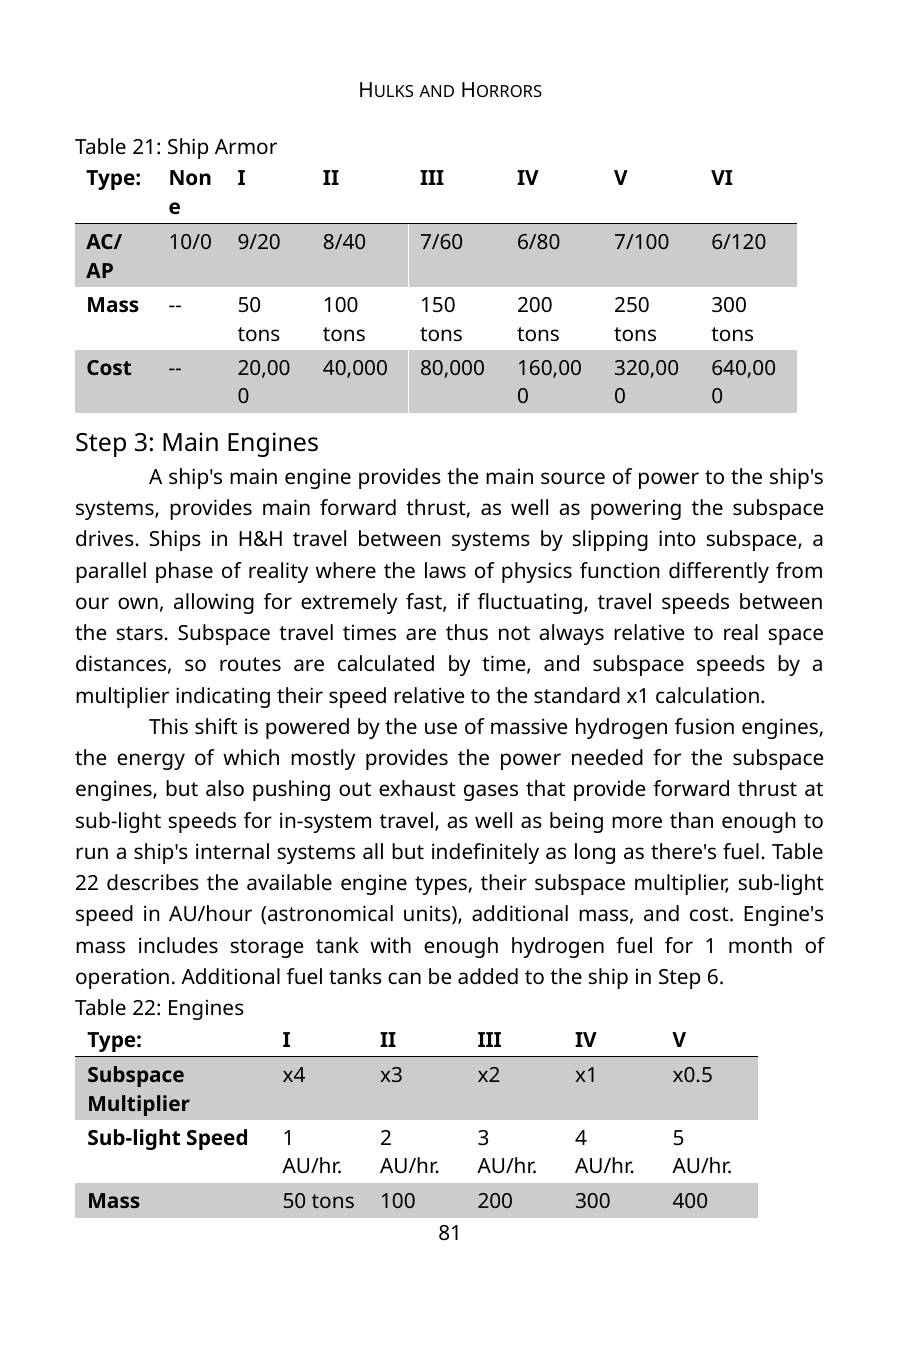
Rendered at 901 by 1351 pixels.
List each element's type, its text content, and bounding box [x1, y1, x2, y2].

table_cell 40,000 [311, 350, 408, 413]
table_cell 100 tons [311, 287, 408, 350]
table_cell 640,000 [700, 350, 797, 413]
table_header Type: [75, 1022, 270, 1056]
table_cell 8/40 [311, 224, 408, 287]
table_cell x3 [368, 1057, 465, 1120]
table_cell 80,000 [409, 350, 506, 413]
table_cell 5 AU/hr. [660, 1120, 758, 1183]
table_header VI [700, 160, 797, 223]
table_cell 20,000 [226, 350, 311, 413]
table_cell x2 [465, 1057, 563, 1120]
table_cell x0.5 [660, 1057, 758, 1120]
table_cell x1 [563, 1057, 660, 1120]
table_cell 320,000 [603, 350, 700, 413]
table_header None [157, 160, 226, 223]
table_header II [311, 160, 408, 223]
table_cell Mass [75, 1183, 270, 1218]
table_cell 4 AU/hr. [563, 1120, 660, 1183]
table_header V [603, 160, 700, 223]
table_cell 300 [563, 1183, 660, 1218]
table_cell Cost [75, 350, 157, 413]
table_cell 160,000 [506, 350, 603, 413]
table_header IV [506, 160, 603, 223]
table_cell 1 AU/hr. [270, 1120, 368, 1183]
table_header III [409, 160, 506, 223]
table_cell x4 [270, 1057, 368, 1120]
table_cell -- [157, 287, 226, 350]
text A ship's main engine provides the main source of power to the ship's systems, provides main forward thrust, as well as powering the subspace drives. Ships in H&H travel between systems by slipping into subspace, a parallel phase of reality where the laws of physics function differently from our own, allowing for extremely fast, if fluctuating, travel speeds between the stars. Subspace travel times are thus not always relative to real space distances, so routes are calculated by time, and subspace speeds by a multiplier indicating their speed relative to the standard x1 calculation. [75, 462, 825, 709]
table_cell 400 [660, 1183, 758, 1218]
table_cell 50 tons [226, 287, 311, 350]
table_header V [660, 1022, 758, 1056]
table_cell 10/0 [157, 224, 226, 287]
table_cell 3 AU/hr. [465, 1120, 563, 1183]
table_cell 7/60 [409, 224, 506, 287]
table_cell AC/AP [75, 224, 157, 287]
text Table 21: Ship Armor [75, 132, 825, 160]
subtitle Step 3: Main Engines [75, 425, 825, 459]
table_cell Sub-light Speed [75, 1120, 270, 1183]
text This shift is powered by the use of massive hydrogen fusion engines, the energy of which mostly provides the power needed for the subspace engines, but also pushing out exhaust gases that provide forward thrust at sub-light speeds for in-system travel, as well as being more than enough to run a ship's internal systems all but indefinitely as long as there's fuel. Table 22 describes the available engine types, their subspace multiplier, sub-light speed in AU/hour (astronomical units), additional mass, and cost. Engine's mass includes storage tank with enough hydrogen fuel for 1 month of operation. Additional fuel tanks can be added to the ship in Step 6. [75, 712, 825, 991]
table_cell 200 [465, 1183, 563, 1218]
table_cell 150 tons [409, 287, 506, 350]
table_cell 100 [368, 1183, 465, 1218]
table_cell 50 tons [270, 1183, 368, 1218]
table_cell 200 tons [506, 287, 603, 350]
table_cell 2 AU/hr. [368, 1120, 465, 1183]
table_cell Subspace Multiplier [75, 1057, 270, 1120]
table_header Type: [75, 160, 157, 223]
table_cell 300 tons [700, 287, 797, 350]
table_header I [226, 160, 311, 223]
table_cell 250 tons [603, 287, 700, 350]
text Table 22: Engines [75, 993, 825, 1022]
table_cell -- [157, 350, 226, 413]
table_cell 7/100 [603, 224, 700, 287]
table_cell 9/20 [226, 224, 311, 287]
table_cell 6/80 [506, 224, 603, 287]
table_cell Mass [75, 287, 157, 350]
table_header I [270, 1022, 368, 1056]
table_header IV [563, 1022, 660, 1056]
table_cell 6/120 [700, 224, 797, 287]
table_header III [465, 1022, 563, 1056]
table_header II [368, 1022, 465, 1056]
